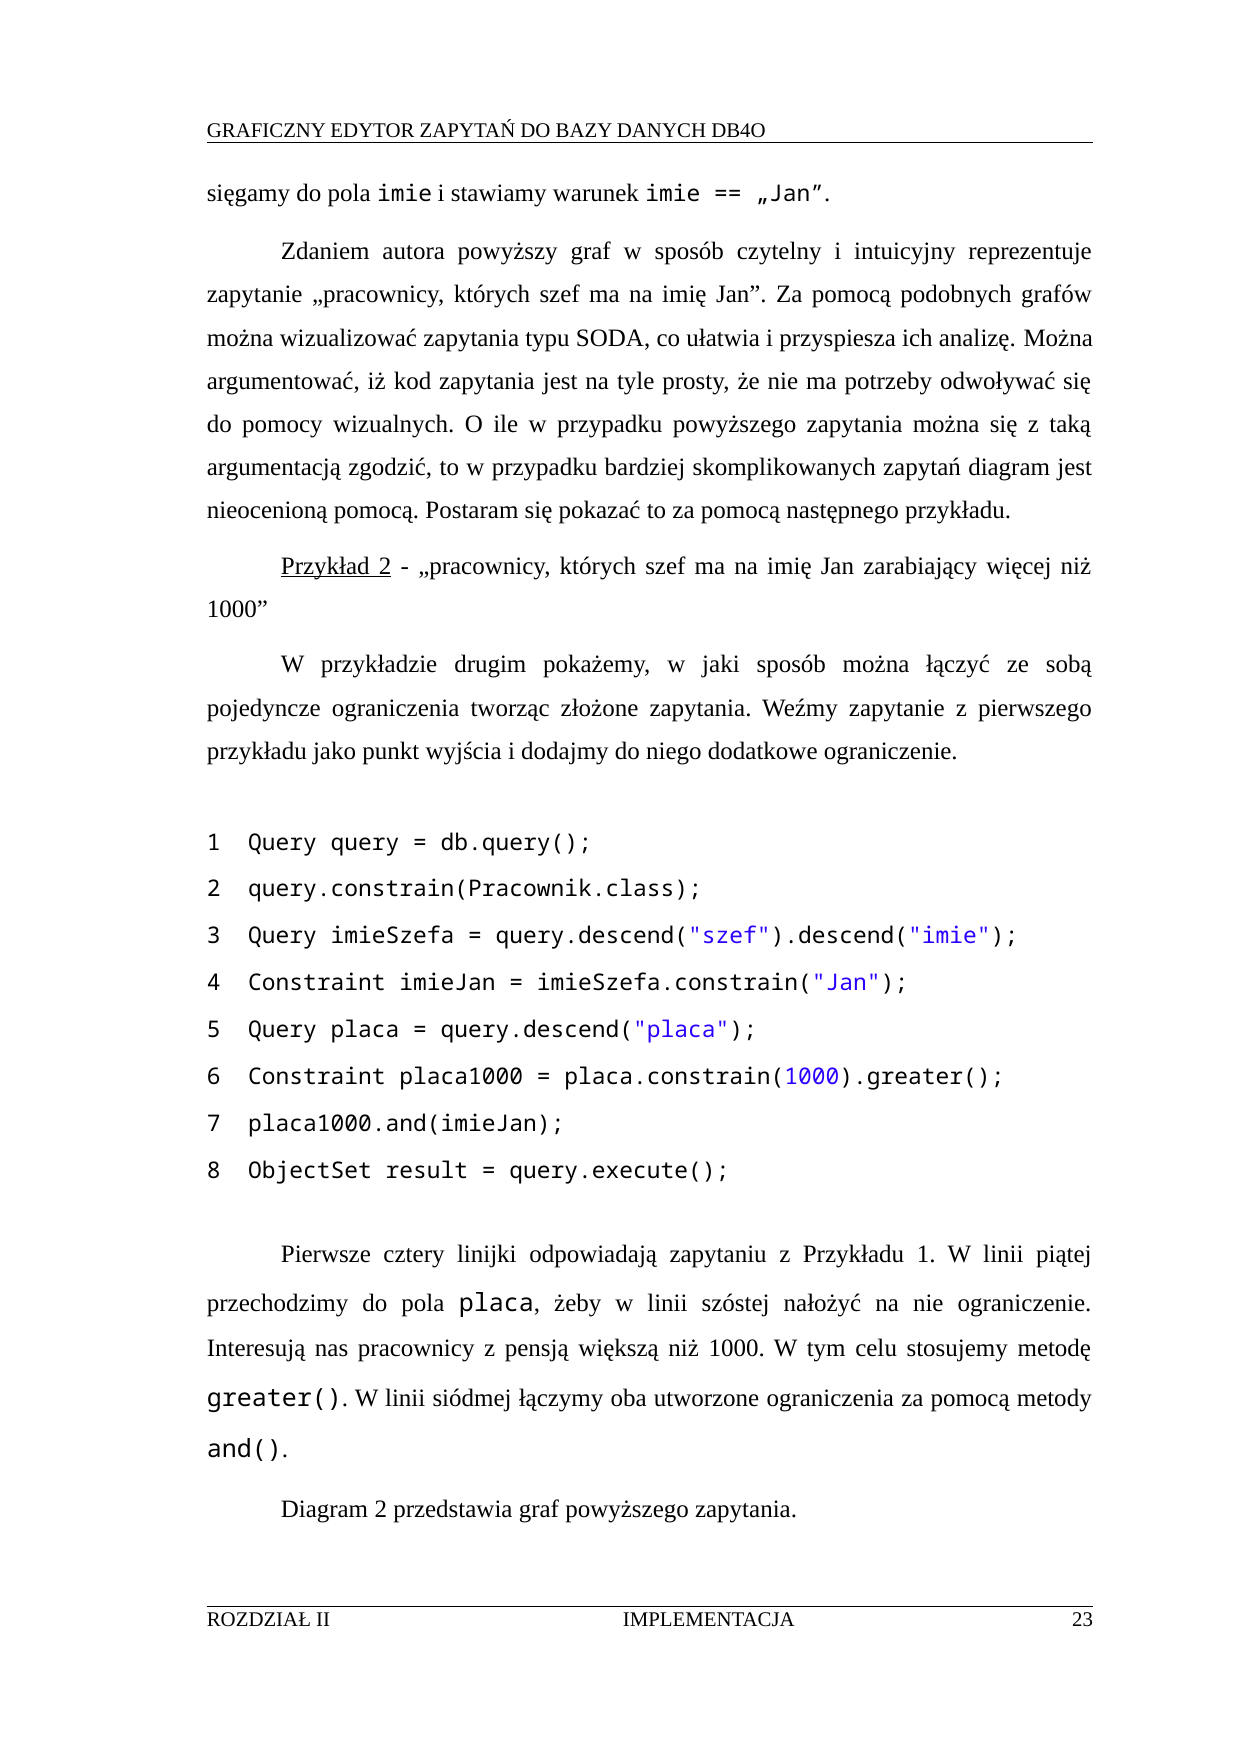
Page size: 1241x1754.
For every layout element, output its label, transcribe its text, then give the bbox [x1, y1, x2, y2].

text 2 query.constrain(Pracownik.class); [207, 872, 1093, 904]
text 4 Constraint imieJan = imieSzefa.constrain("Jan"); [207, 966, 1093, 997]
text Pierwsze cztery linijki odpowiadają zapytaniu z Przykładu 1. W linii piątej przechodzimy do pola placa, żeby w linii szóstej nałożyć na nie ograniczenie. Interesują nas pracownicy z pensją większą niż 1000. W tym celu stosujemy metodę greater(). W linii siódmej łączymy oba utworzone ograniczenia za pomocą metody and(). [207, 1239, 1093, 1464]
text W przykładzie drugim pokażemy, w jaki sposób można łączyć ze sobą pojedyncze ograniczenia tworząc złożone zapytania. Weźmy zapytanie z pierwszego przykładu jako punkt wyjścia i dodajmy do niego dodatkowe ograniczenie. [207, 649, 1093, 764]
text 1 Query query = db.query(); [207, 826, 1093, 857]
text Diagram 2 przedstawia graf powyższego zapytania. [207, 1494, 1093, 1523]
text 3 Query imieSzefa = query.descend("szef").descend("imie"); [207, 919, 1093, 951]
text Zdaniem autora powyższy graf w sposób czytelny i intuicyjny reprezentuje zapytanie „pracownicy, których szef ma na imię Jan”. Za pomocą podobnych grafów można wizualizować zapytania typu SODA, co ułatwia i przyspiesza ich analizę. Można argumentować, iż kod zapytania jest na tyle prosty, że nie ma potrzeby odwoływać się do pomocy wizualnych. O ile w przypadku powyższego zapytania można się z taką argumentacją zgodzić, to w przypadku bardziej skomplikowanych zapytań diagram jest nieocenioną pomocą. Postaram się pokazać to za pomocą następnego przykładu. [207, 236, 1093, 524]
text Przykład 2 - „pracownicy, których szef ma na imię Jan zarabiający więcej niż 1000” [207, 551, 1093, 623]
text sięgamy do pola imie i stawiamy warunek imie == „Jan”. [207, 177, 1093, 208]
text 8 ObjectSet result = query.execute(); [207, 1154, 1093, 1185]
text 7 placa1000.and(imieJan); [207, 1107, 1093, 1138]
text 6 Constraint placa1000 = placa.constrain(1000).greater(); [207, 1060, 1093, 1091]
text 5 Query placa = query.descend("placa"); [207, 1013, 1093, 1044]
